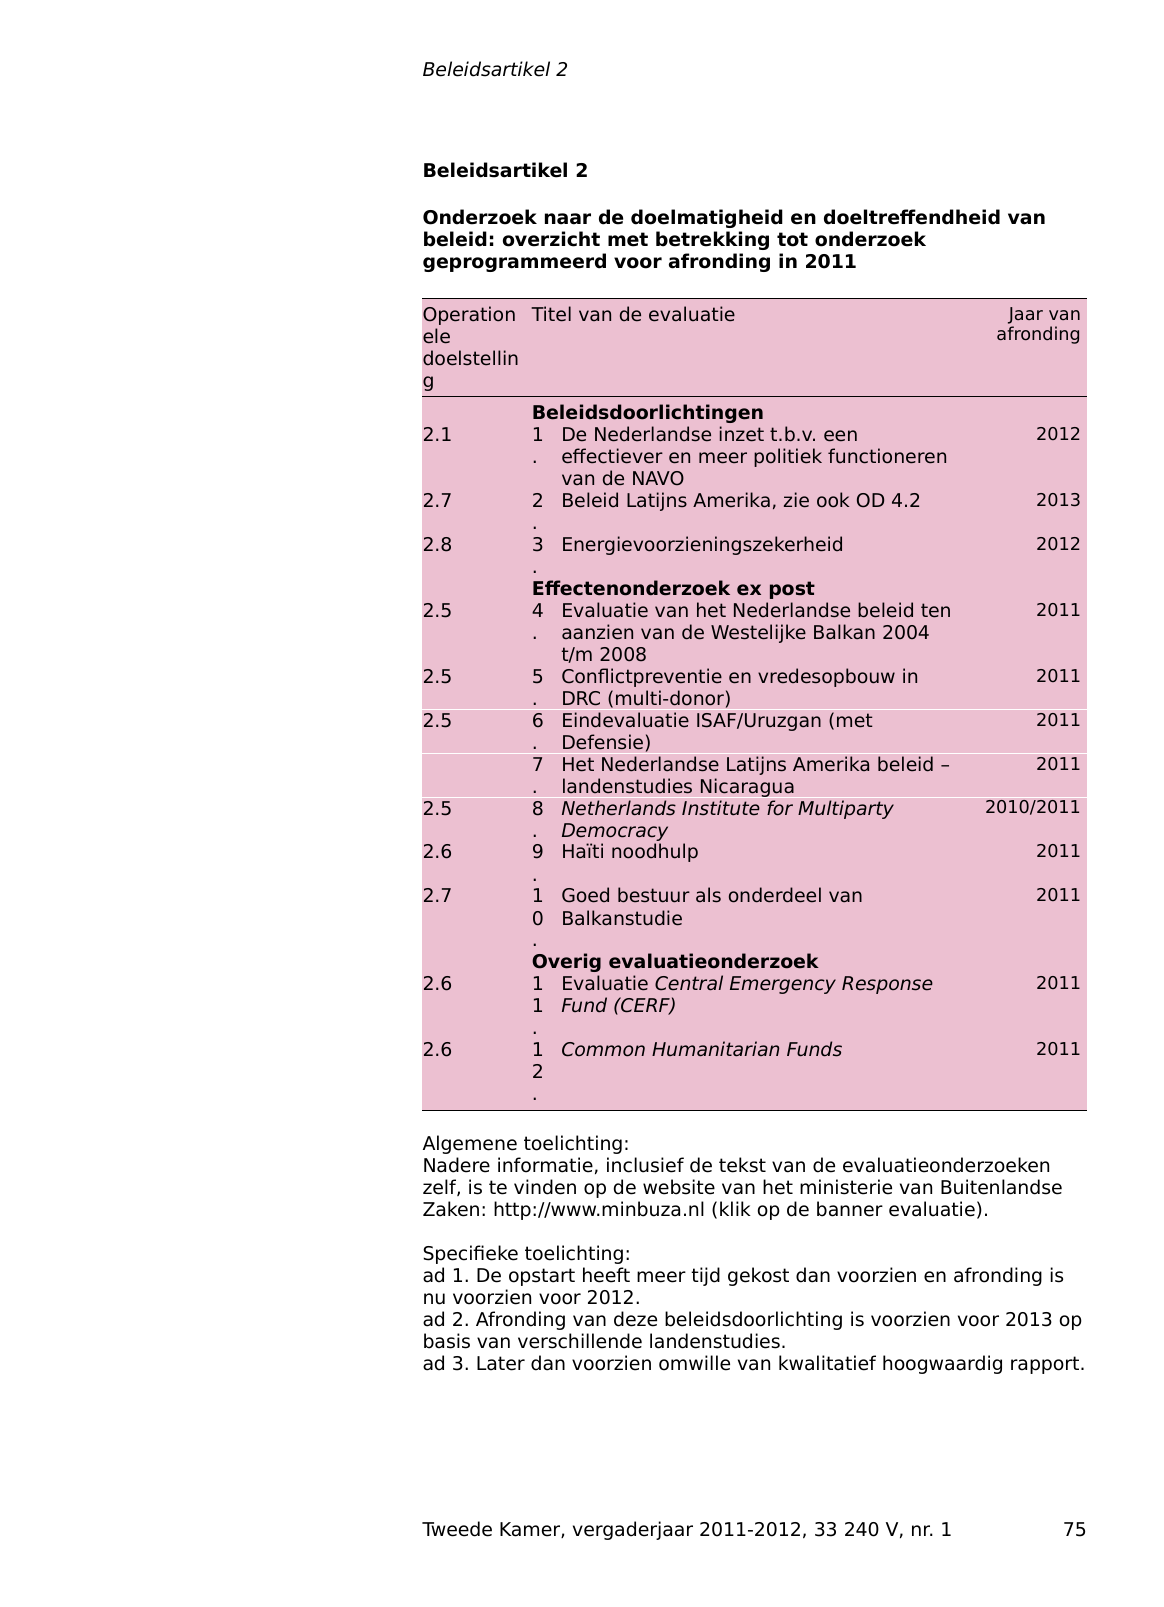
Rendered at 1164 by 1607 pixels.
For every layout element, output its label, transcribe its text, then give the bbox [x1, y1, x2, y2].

table_cell 2011 [969, 600, 1087, 666]
table_cell [422, 397, 526, 424]
subtitle Onderzoek naar de doelmatigheid en doeltreffendheid van beleid: overzicht met betrekking tot onderzoek geprogrammeerd voor afronding in 2011 [422, 207, 1087, 273]
table_cell 2011 [969, 1039, 1087, 1110]
table_cell 2.6 [422, 973, 526, 1039]
table_cell 2011 [969, 841, 1087, 885]
text ad 3. Later dan voorzien omwille van kwalitatief hoogwaardig rapport. [422, 1353, 1087, 1375]
text ad 2. Afronding van deze beleidsdoorlichting is voorzien voor 2013 op basis van verschillende landenstudies. [422, 1309, 1087, 1353]
table_cell 2013 [969, 490, 1087, 534]
table_cell [969, 397, 1087, 424]
table_cell 2.1 [422, 424, 526, 490]
table_cell 3. [526, 534, 555, 578]
table_cell Haïti noodhulp [555, 841, 968, 885]
table_cell [969, 951, 1087, 973]
table_cell 2011 [969, 885, 1087, 951]
table_cell Het Nederlandse Latijns Amerika beleid – landenstudies Nicaragua [555, 754, 968, 797]
table_cell [422, 754, 526, 797]
table_cell 11. [526, 973, 555, 1039]
table_cell 2.7 [422, 885, 526, 951]
table_cell 2011 [969, 710, 1087, 753]
table_cell 9. [526, 841, 555, 885]
table_cell 2011 [969, 754, 1087, 797]
table_header Jaar van afronding [969, 299, 1087, 396]
table_cell 8. [526, 798, 555, 841]
table_cell 2011 [969, 973, 1087, 1039]
table_cell 7. [526, 754, 555, 797]
table_cell [422, 951, 526, 973]
table_cell Netherlands Institute for Multiparty Democracy [555, 798, 968, 841]
table_cell 2.5 [422, 710, 526, 753]
table_cell 2.6 [422, 1039, 526, 1110]
table_cell 2.5 [422, 798, 526, 841]
table_cell Effectenonderzoek ex post [526, 578, 968, 600]
text Specifieke toelichting: [422, 1243, 1087, 1265]
table_cell 2011 [969, 666, 1087, 709]
table_cell 2.8 [422, 534, 526, 578]
text Nadere informatie, inclusief de tekst van de evaluatieonderzoeken zelf, is te vinden op de website van het ministerie van Buitenlandse Zaken: http://www.minbuza.nl (klik op de banner evaluatie). [422, 1155, 1087, 1221]
table_cell Conflictpreventie en vredesopbouw in DRC (multi-donor) [555, 666, 968, 709]
table_cell 4. [526, 600, 555, 666]
table_cell 2012 [969, 424, 1087, 490]
table_cell Evaluatie van het Nederlandse beleid ten aanzien van de Westelijke Balkan 2004 t/m 2008 [555, 600, 968, 666]
table_header Operationele doelstelling [422, 299, 526, 396]
table_cell De Nederlandse inzet t.b.v. een effectiever en meer politiek functioneren van de NAVO [555, 424, 968, 490]
table_cell 2010/2011 [969, 798, 1087, 841]
table_cell 10. [526, 885, 555, 951]
text ad 1. De opstart heeft meer tijd gekost dan voorzien en afronding is nu voorzien voor 2012. [422, 1265, 1087, 1309]
table_cell Eindevaluatie ISAF/Uruzgan (met Defensie) [555, 710, 968, 753]
table_cell Goed bestuur als onderdeel van Balkanstudie [555, 885, 968, 951]
table_cell Evaluatie Central Emergency Response Fund (CERF) [555, 973, 968, 1039]
table_cell 2.5 [422, 600, 526, 666]
table_cell [422, 578, 526, 600]
table_cell Energievoorzieningszekerheid [555, 534, 968, 578]
table_cell [969, 578, 1087, 600]
table_cell 6. [526, 710, 555, 753]
table_cell 12. [526, 1039, 555, 1110]
subtitle Beleidsartikel 2 [422, 160, 1087, 182]
table_header Titel van de evaluatie [526, 299, 968, 396]
table_cell 2. [526, 490, 555, 534]
table_cell Beleid Latijns Amerika, zie ook OD 4.2 [555, 490, 968, 534]
table_cell 2.6 [422, 841, 526, 885]
text Algemene toelichting: [422, 1133, 1087, 1155]
table_cell 2012 [969, 534, 1087, 578]
table_cell 2.5 [422, 666, 526, 709]
table_cell 2.7 [422, 490, 526, 534]
table_cell Common Humanitarian Funds [555, 1039, 968, 1110]
table_cell 5. [526, 666, 555, 709]
table_cell 1. [526, 424, 555, 490]
table_cell Overig evaluatieonderzoek [526, 951, 968, 973]
table_cell Beleidsdoorlichtingen [526, 397, 968, 424]
